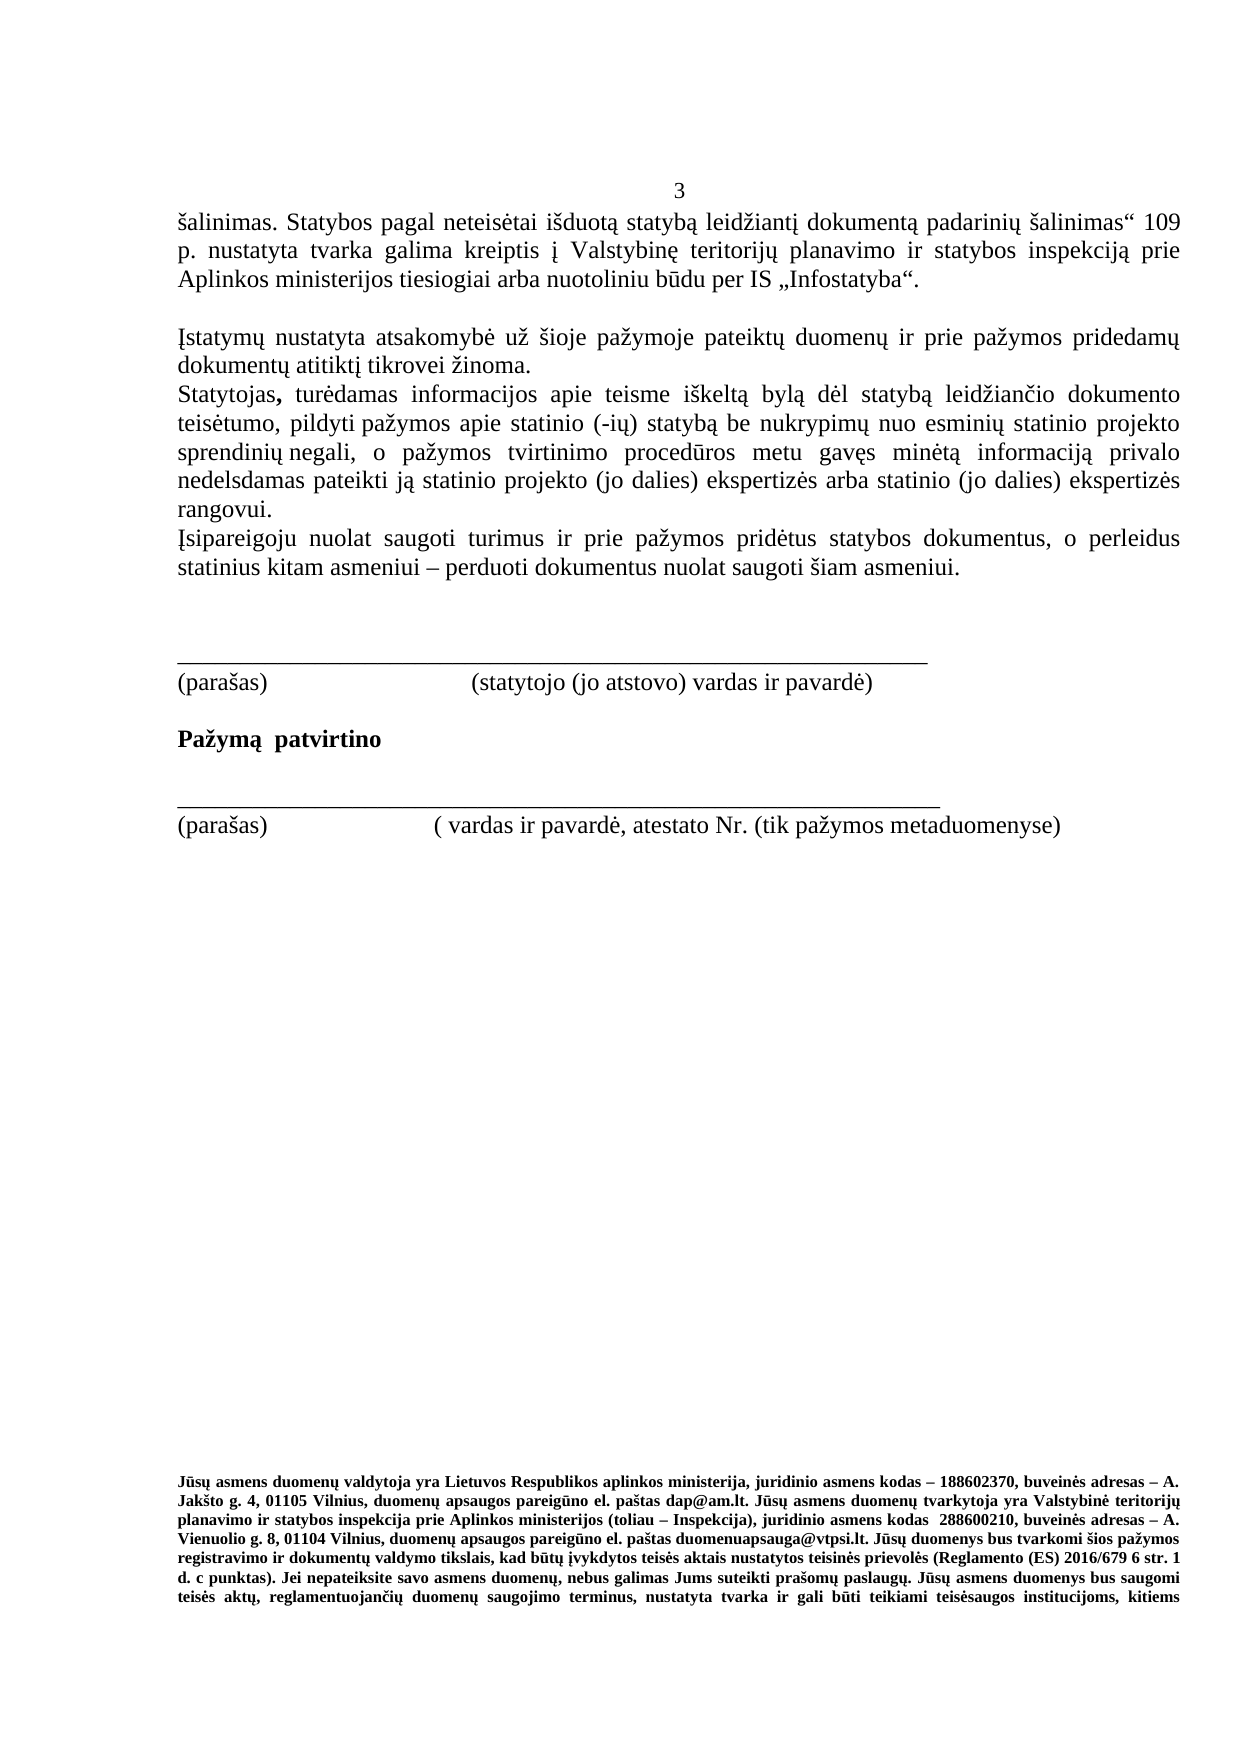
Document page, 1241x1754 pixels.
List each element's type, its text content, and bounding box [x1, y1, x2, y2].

text Jūsų asmens duomenų valdytoja yra Lietuvos Respublikos aplinkos ministerija, juridinio asmens kodas – 188602370, buveinės adresas – A. Jakšto g. 4, 01105 Vilnius, duomenų apsaugos pareigūno el. paštas dap@am.lt. Jūsų asmens duomenų tvarkytoja yra Valstybinė teritorijų planavimo ir statybos inspekcija prie Aplinkos ministerijos (toliau – Inspekcija), juridinio asmens kodas 288600210, buveinės adresas – A. Vienuolio g. 8, 01104 Vilnius, duomenų apsaugos pareigūno el. paštas duomenuapsauga@vtpsi.lt. Jūsų duomenys bus tvarkomi šios pažymos registravimo ir dokumentų valdymo tikslais, kad būtų įvykdytos teisės aktais nustatytos teisinės prievolės (Reglamento (ES) 2016/679 6 str. 1 d. c punktas). Jei nepateiksite savo asmens duomenų, nebus galimas Jums suteikti prašomų paslaugų. Jūsų asmens duomenys bus saugomi teisės aktų, reglamentuojančių duomenų saugojimo terminus, nustatyta tvarka ir gali būti teikiami teisėsaugos institucijoms, kitiems [177, 1472, 1181, 1606]
text Pažymą patvirtino [177, 724, 1107, 753]
text ____________________________________________________________ [177, 638, 1107, 667]
text (parašas) ( vardas ir pavardė, atestato Nr. (tik pažymos metaduomenyse) [177, 810, 1107, 839]
text Įstatymų nustatyta atsakomybė už šioje pažymoje pateiktų duomenų ir prie pažymos pridedamų dokumentų atitiktį tikrovei žinoma. [177, 322, 1181, 379]
text šalinimas. Statybos pagal neteisėtai išduotą statybą leidžiantį dokumentą padarinių šalinimas“ 109 p. nustatyta tvarka galima kreiptis į Valstybinę teritorijų planavimo ir statybos inspekciją prie Aplinkos ministerijos tiesiogiai arba nuotoliniu būdu per IS „Infostatyba“. [177, 207, 1181, 293]
text Statytojas, turėdamas informacijos apie teisme iškeltą bylą dėl statybą leidžiančio dokumento teisėtumo, pildyti pažymos apie statinio (-ių) statybą be nukrypimų nuo esminių statinio projekto sprendinių negali, o pažymos tvirtinimo procedūros metu gavęs minėtą informaciją privalo nedelsdamas pateikti ją statinio projekto (jo dalies) ekspertizės arba statinio (jo dalies) ekspertizės rangovui. [177, 379, 1181, 523]
text Įsipareigoju nuolat saugoti turimus ir prie pažymos pridėtus statybos dokumentus, o perleidus statinius kitam asmeniui – perduoti dokumentus nuolat saugoti šiam asmeniui. [177, 523, 1181, 580]
text (parašas) (statytojo (jo atstovo) vardas ir pavardė) [177, 667, 1107, 695]
text _____________________________________________________________ [177, 782, 1107, 810]
